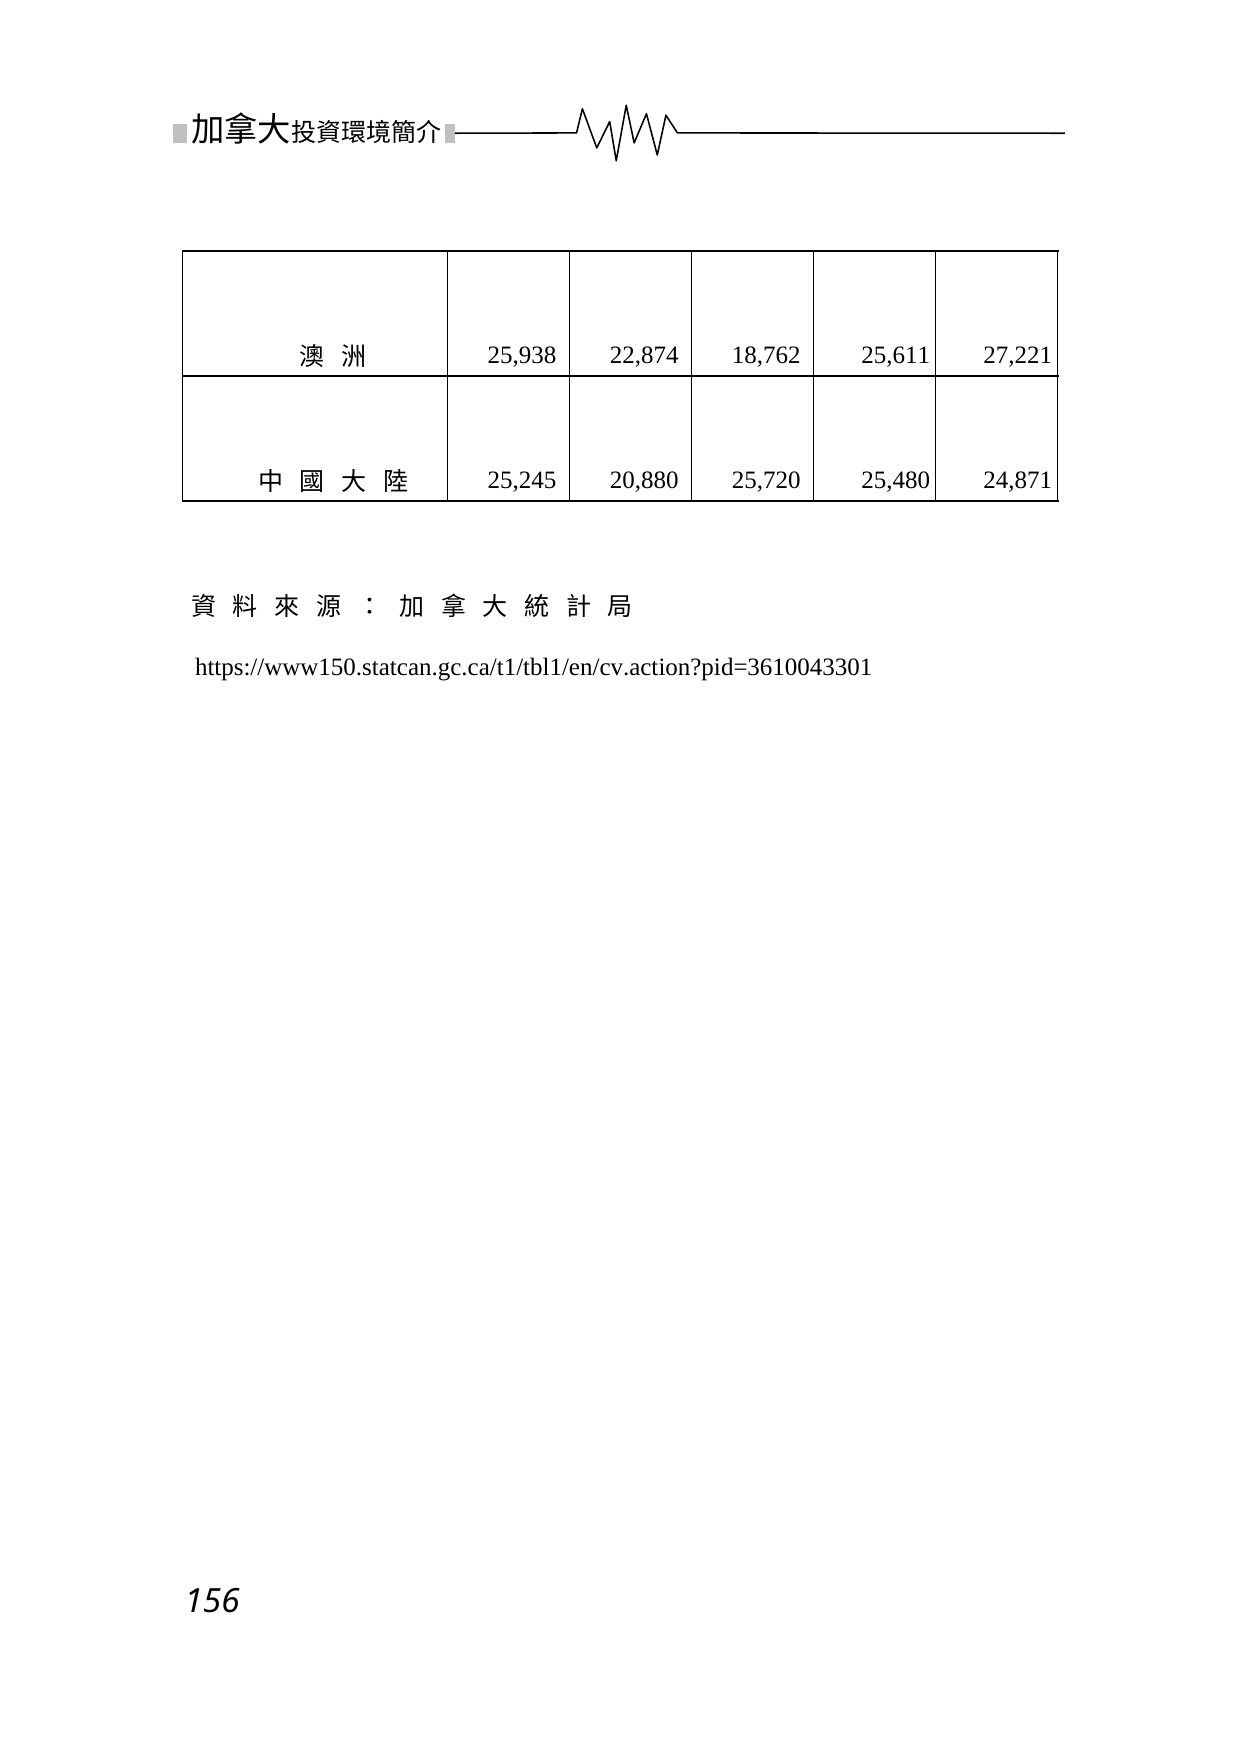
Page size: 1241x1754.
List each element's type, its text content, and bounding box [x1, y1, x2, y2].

table_cell 25,611 [814, 252, 935, 375]
table_cell 中國大陸 [183, 377, 447, 500]
table_cell 20,880 [570, 377, 691, 500]
table_cell 18,762 [692, 252, 813, 375]
text https://www150.statcan.gc.ca/t1/tbl1/en/cv.action?pid=3610043301 [183, 625, 1058, 688]
text 資料來源：加拿大統計局 [183, 563, 1058, 625]
table_cell 24,871 [936, 377, 1057, 500]
table_cell 25,480 [814, 377, 935, 500]
table_cell 22,874 [570, 252, 691, 375]
table_cell 25,720 [692, 377, 813, 500]
table_cell 25,938 [448, 252, 569, 375]
table_cell 25,245 [448, 377, 569, 500]
table_cell 澳洲 [183, 252, 447, 375]
table_cell 27,221 [936, 252, 1057, 375]
